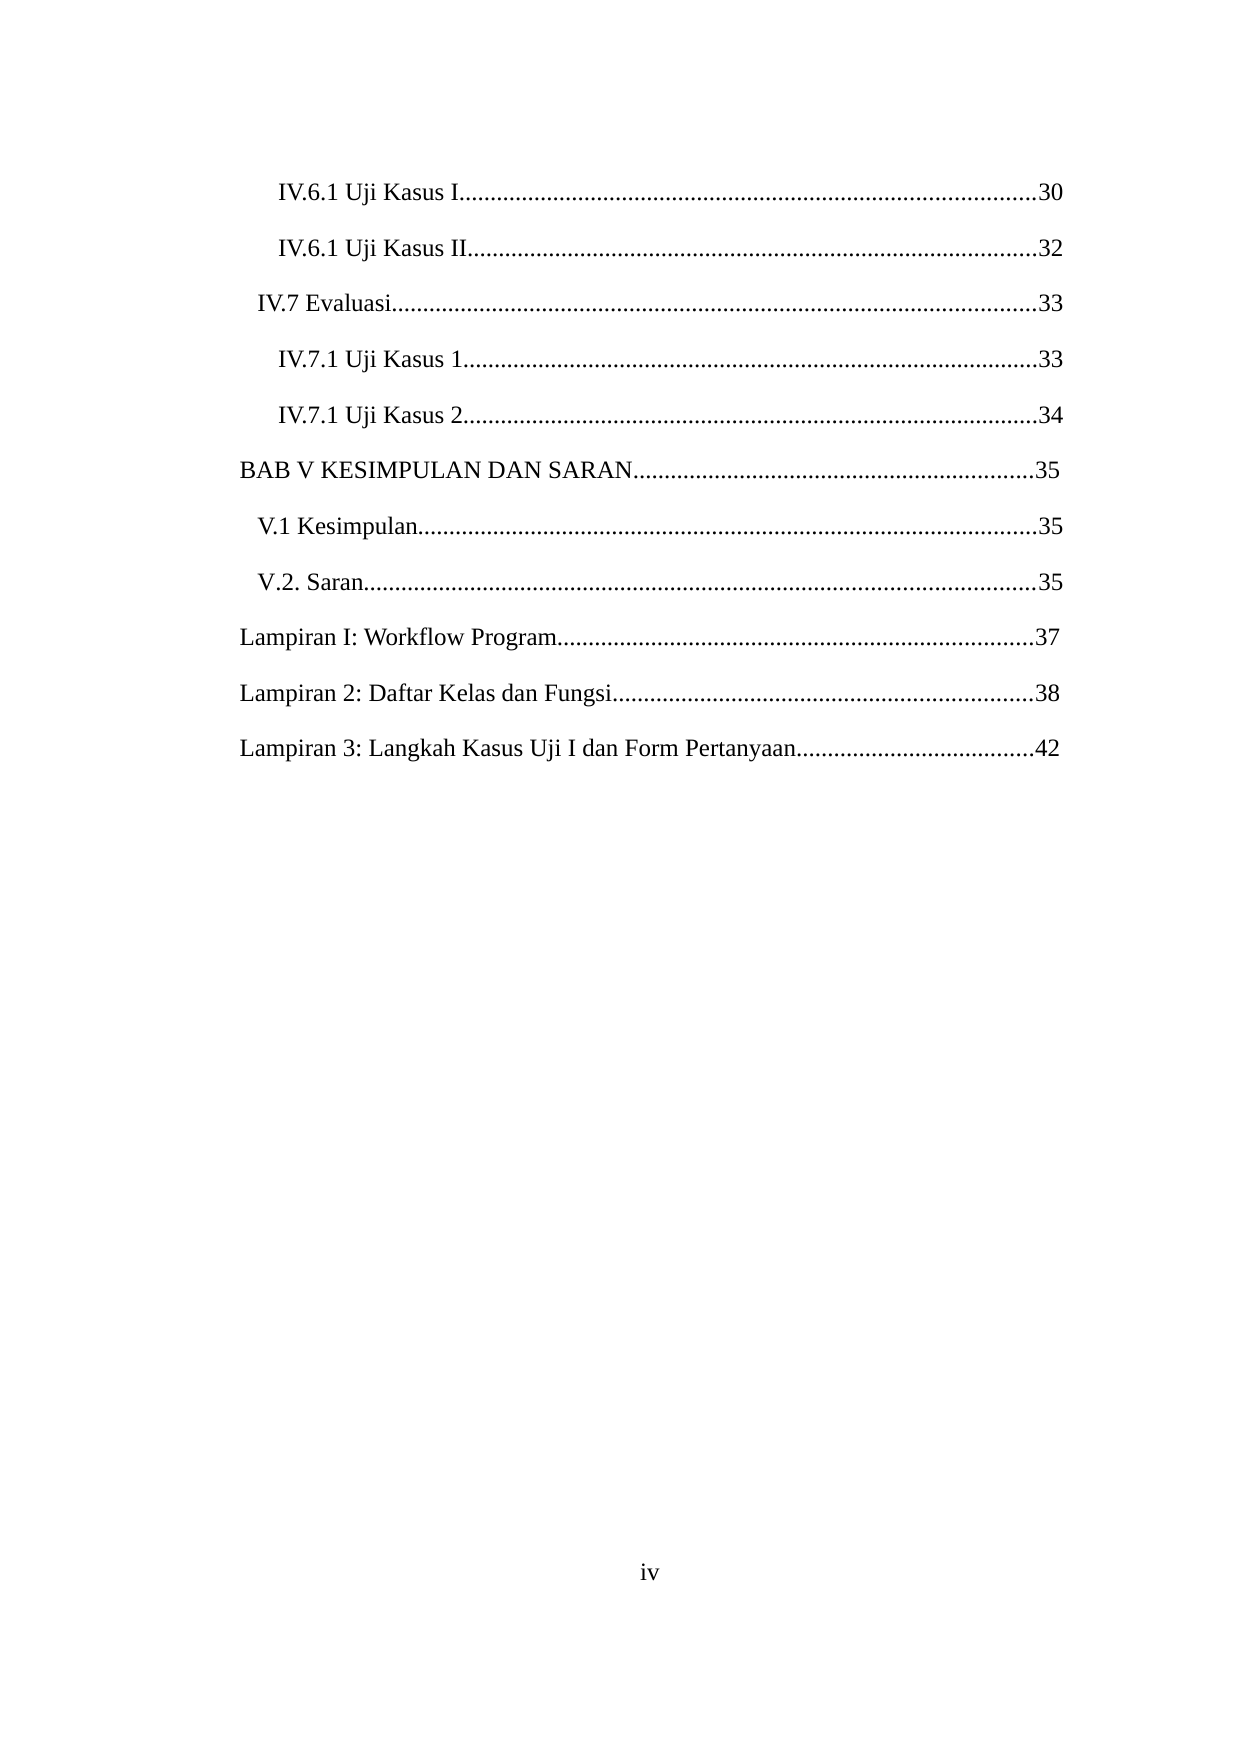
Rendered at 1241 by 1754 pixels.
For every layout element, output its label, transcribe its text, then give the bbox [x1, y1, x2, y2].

text V.1 Kesimpulan 35 [257, 511, 1063, 540]
text IV.7.1 Uji Kasus 1 33 [278, 344, 1063, 373]
text IV.6.1 Uji Kasus II 32 [278, 233, 1063, 262]
text IV.7 Evaluasi 33 [257, 288, 1063, 317]
text Lampiran 3: Langkah Kasus Uji I dan Form Pertanyaan 42 [239, 733, 1060, 762]
text IV.6.1 Uji Kasus I 30 [278, 177, 1063, 206]
text Lampiran 2: Daftar Kelas dan Fungsi 38 [239, 678, 1060, 707]
text IV.7.1 Uji Kasus 2 34 [278, 400, 1063, 428]
text V.2. Saran 35 [257, 567, 1063, 595]
text Lampiran I: Workflow Program 37 [239, 622, 1060, 651]
text BAB V KESIMPULAN DAN SARAN 35 [239, 455, 1060, 484]
